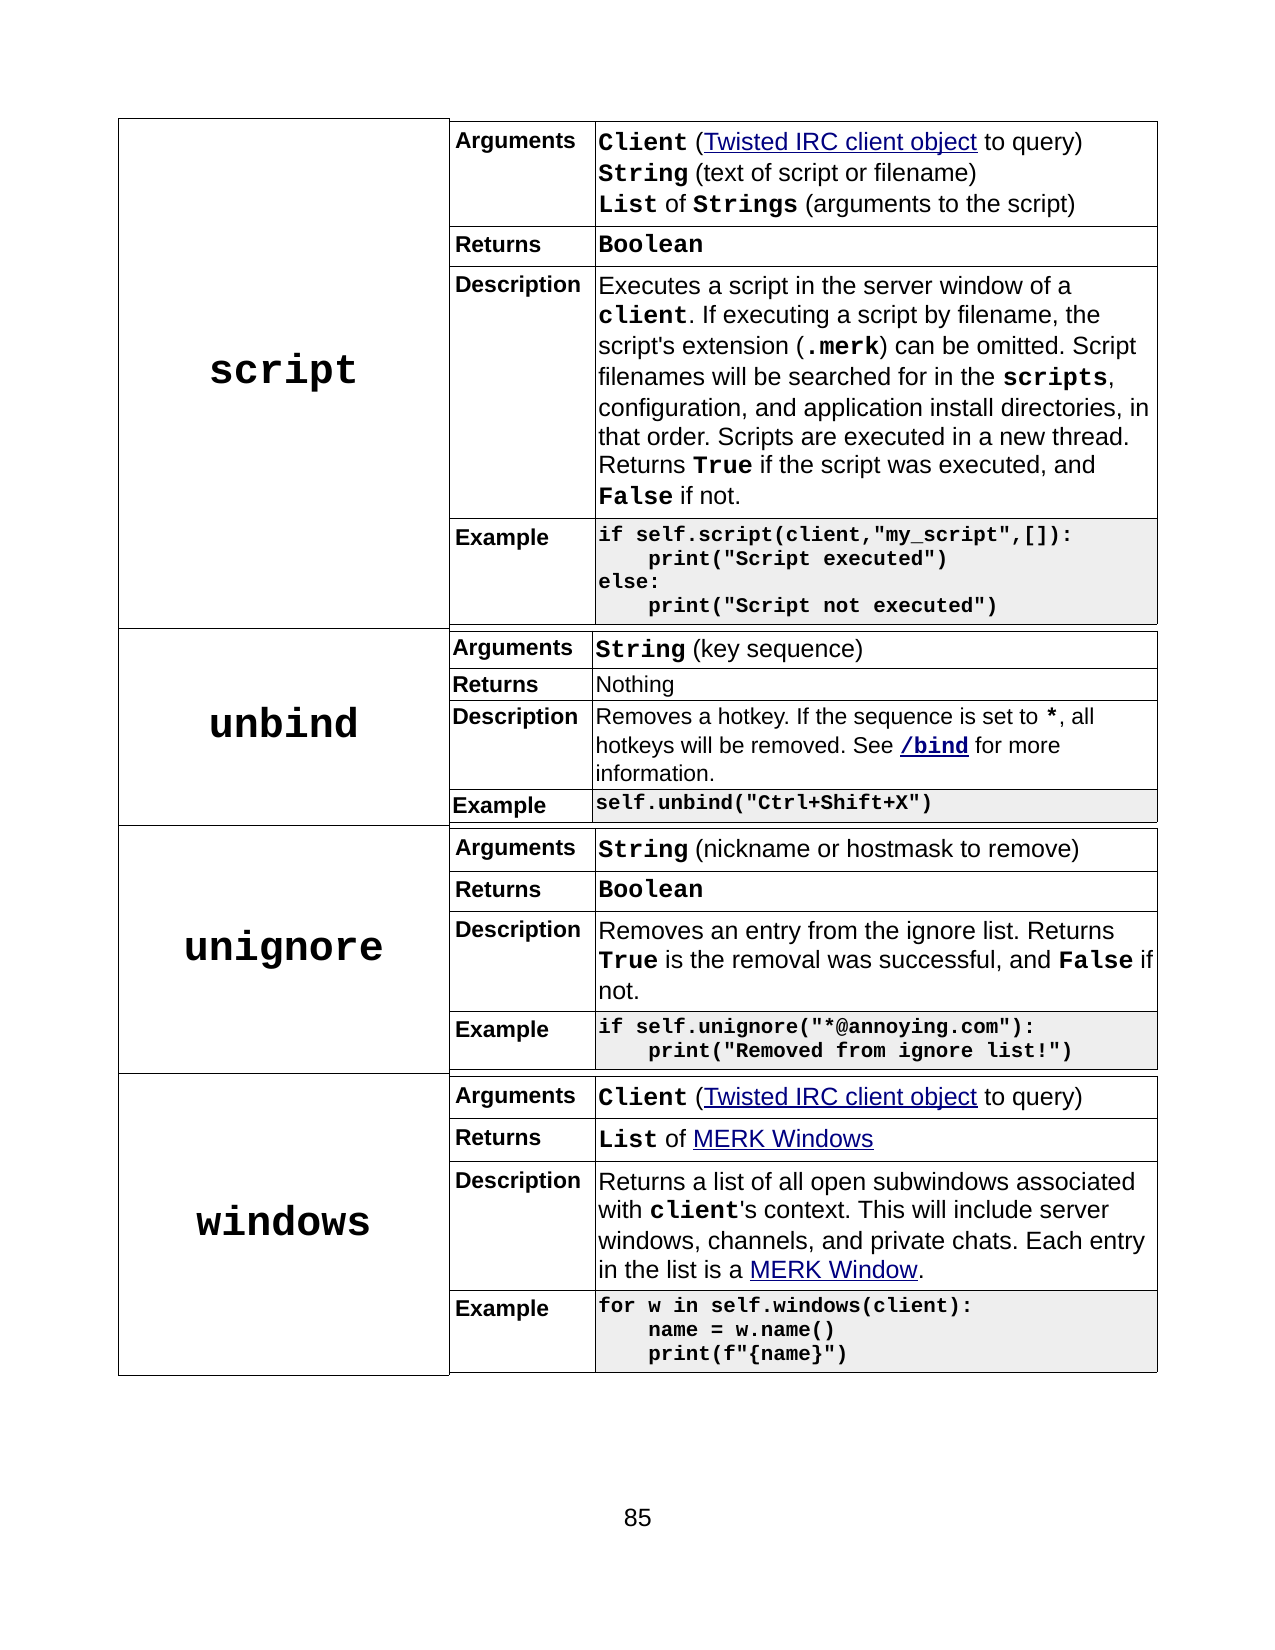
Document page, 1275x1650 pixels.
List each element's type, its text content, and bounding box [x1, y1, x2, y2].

table_cell Boolean [596, 872, 1157, 911]
table_header String (nickname or hostmask to remove) [596, 829, 1157, 871]
table_cell self.unbind("Ctrl+Shift+X") [593, 790, 1157, 822]
table_header Arguments [450, 1077, 595, 1118]
table_cell Description [450, 1162, 595, 1289]
table_cell Nothing [593, 669, 1157, 700]
table_cell windows [119, 1074, 449, 1375]
table_cell for w in self.windows(client): name = w.name() print(f"{name}") [596, 1291, 1157, 1372]
table_cell Boolean [596, 227, 1157, 266]
table_cell Removes a hotkey. If the sequence is set to *, all hotkeys will be removed. See /bind for more information. [593, 701, 1157, 789]
table_header Client (Twisted IRC client object to query) [596, 1077, 1157, 1118]
table_cell if self.unignore("*@annoying.com"): print("Removed from ignore list!") [596, 1012, 1157, 1069]
table_cell Returns [450, 872, 595, 911]
table_header String (key sequence) [593, 632, 1157, 668]
table_cell Returns [450, 1119, 595, 1161]
table_cell Example [450, 1012, 595, 1069]
table_cell Description [450, 267, 595, 518]
table_cell Description [450, 912, 595, 1011]
table_header Client (Twisted IRC client object to query) String (text of script or filename) List of Strings (arguments to the script) [596, 122, 1157, 226]
table_cell script [119, 119, 449, 627]
table_cell if self.script(client,"my_script",[]): print("Script executed") else: print("Script not executed") [596, 519, 1157, 624]
table_cell Returns a list of all open subwindows associated with client's context. This will include server windows, channels, and private chats. Each entry in the list is a MERK Window. [596, 1162, 1157, 1289]
table_header Arguments [450, 829, 595, 871]
table_cell unbind [119, 629, 449, 825]
table_cell Returns [450, 227, 595, 266]
table_cell Returns [450, 669, 592, 700]
table_cell Example [450, 1291, 595, 1372]
table_cell Example [450, 519, 595, 624]
table_header Arguments [450, 632, 592, 668]
table_cell Removes an entry from the ignore list. Returns True is the removal was successful, and False if not. [596, 912, 1157, 1011]
table_cell unignore [119, 826, 449, 1073]
table_header Arguments [450, 122, 595, 226]
table_cell List of MERK Windows [596, 1119, 1157, 1161]
table_cell Example [450, 790, 592, 822]
table_cell Description [450, 701, 592, 789]
table_cell Executes a script in the server window of a client. If executing a script by filename, the script's extension (.merk) can be omitted. Script filenames will be searched for in the scripts, configuration, and application install directories, in that order. Scripts are executed in a new thread. Returns True if the script was executed, and False if not. [596, 267, 1157, 518]
